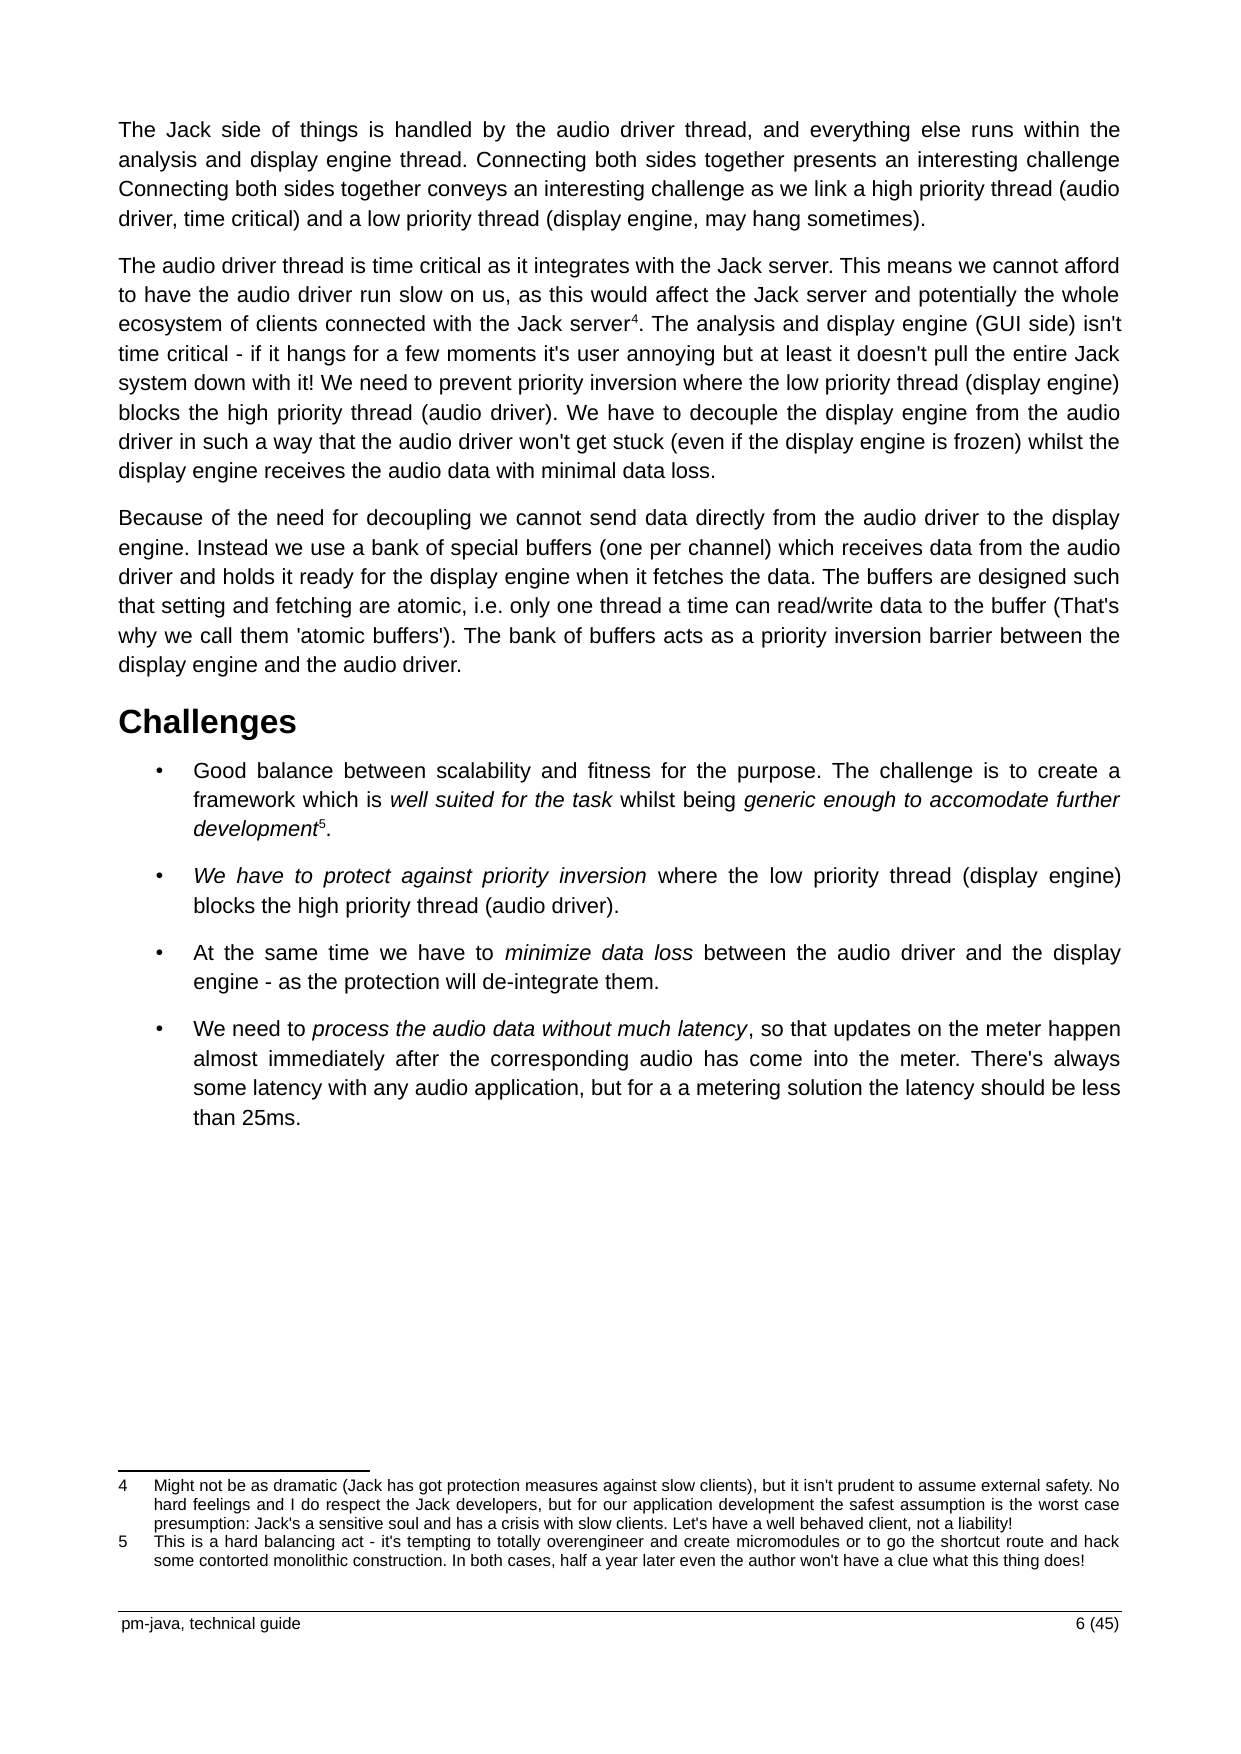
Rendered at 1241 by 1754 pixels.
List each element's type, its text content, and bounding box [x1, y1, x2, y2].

text The Jack side of things is handled by the audio driver thread, and everything else runs within the analysis and display engine thread. Connecting both sides together presents an interesting challenge Connecting both sides together conveys an interesting challenge as we link a high priority thread (audio driver, time critical) and a low priority thread (display engine, may hang sometimes). [118, 118, 1122, 231]
list We have to protect against priority inversion where the low priority thread (display engine) blocks the high priority thread (audio driver). [156, 864, 1122, 918]
text The audio driver thread is time critical as it integrates with the Jack server. This means we cannot afford to have the audio driver run slow on us, as this would affect the Jack server and potentially the whole ecosystem of clients connected with the Jack server. The analysis and display engine (GUI side) isn't time critical - if it hangs for a few moments it's user annoying but at least it doesn't pull the entire Jack system down with it! We need to prevent priority inversion where the low priority thread (display engine) blocks the high priority thread (audio driver). We have to decouple the display engine from the audio driver in such a way that the audio driver won't get stuck (even if the display engine is frozen) whilst the display engine receives the audio data with minimal data loss. [118, 253, 1122, 483]
text Might not be as dramatic (Jack has got protection measures against slow clients), but it isn't prudent to assume external safety. No hard feelings and I do respect the Jack developers, but for our application development the safest assumption is the worst case presumption: Jack's a sensitive soul and has a crisis with slow clients. Let's have a well behaved client, not a liability! [118, 1477, 1122, 1533]
text Because of the need for decoupling we cannot send data directly from the audio driver to the display engine. Instead we use a bank of special buffers (one per channel) which receives data from the audio driver and holds it ready for the display engine when it fetches the data. The buffers are designed such that setting and fetching are atomic, i.e. only one thread a time can read/write data to the buffer (That's why we call them 'atomic buffers'). The bank of buffers acts as a priority inversion barrier between the display engine and the audio driver. [118, 506, 1122, 677]
list Good balance between scalability and fitness for the purpose. The challenge is to create a framework which is well suited for the task whilst being generic enough to accomodate further development. [156, 758, 1122, 842]
list This is a hard balancing act - it's tempting to totally overengineer and create micromodules or to go the shortcut route and hack some contorted monolithic construction. In both cases, half a year later even the author won't have a clue what this thing does! [118, 1533, 1122, 1570]
subtitle Challenges [118, 703, 1122, 741]
list At the same time we have to minimize data loss between the audio driver and the display engine - as the protection will de-integrate them. [156, 941, 1122, 994]
list We need to process the audio data without much latency, so that updates on the meter happen almost immediately after the corresponding audio has come into the meter. There's always some latency with any audio application, but for a a metering solution the latency should be less than 25ms. [156, 1017, 1122, 1130]
